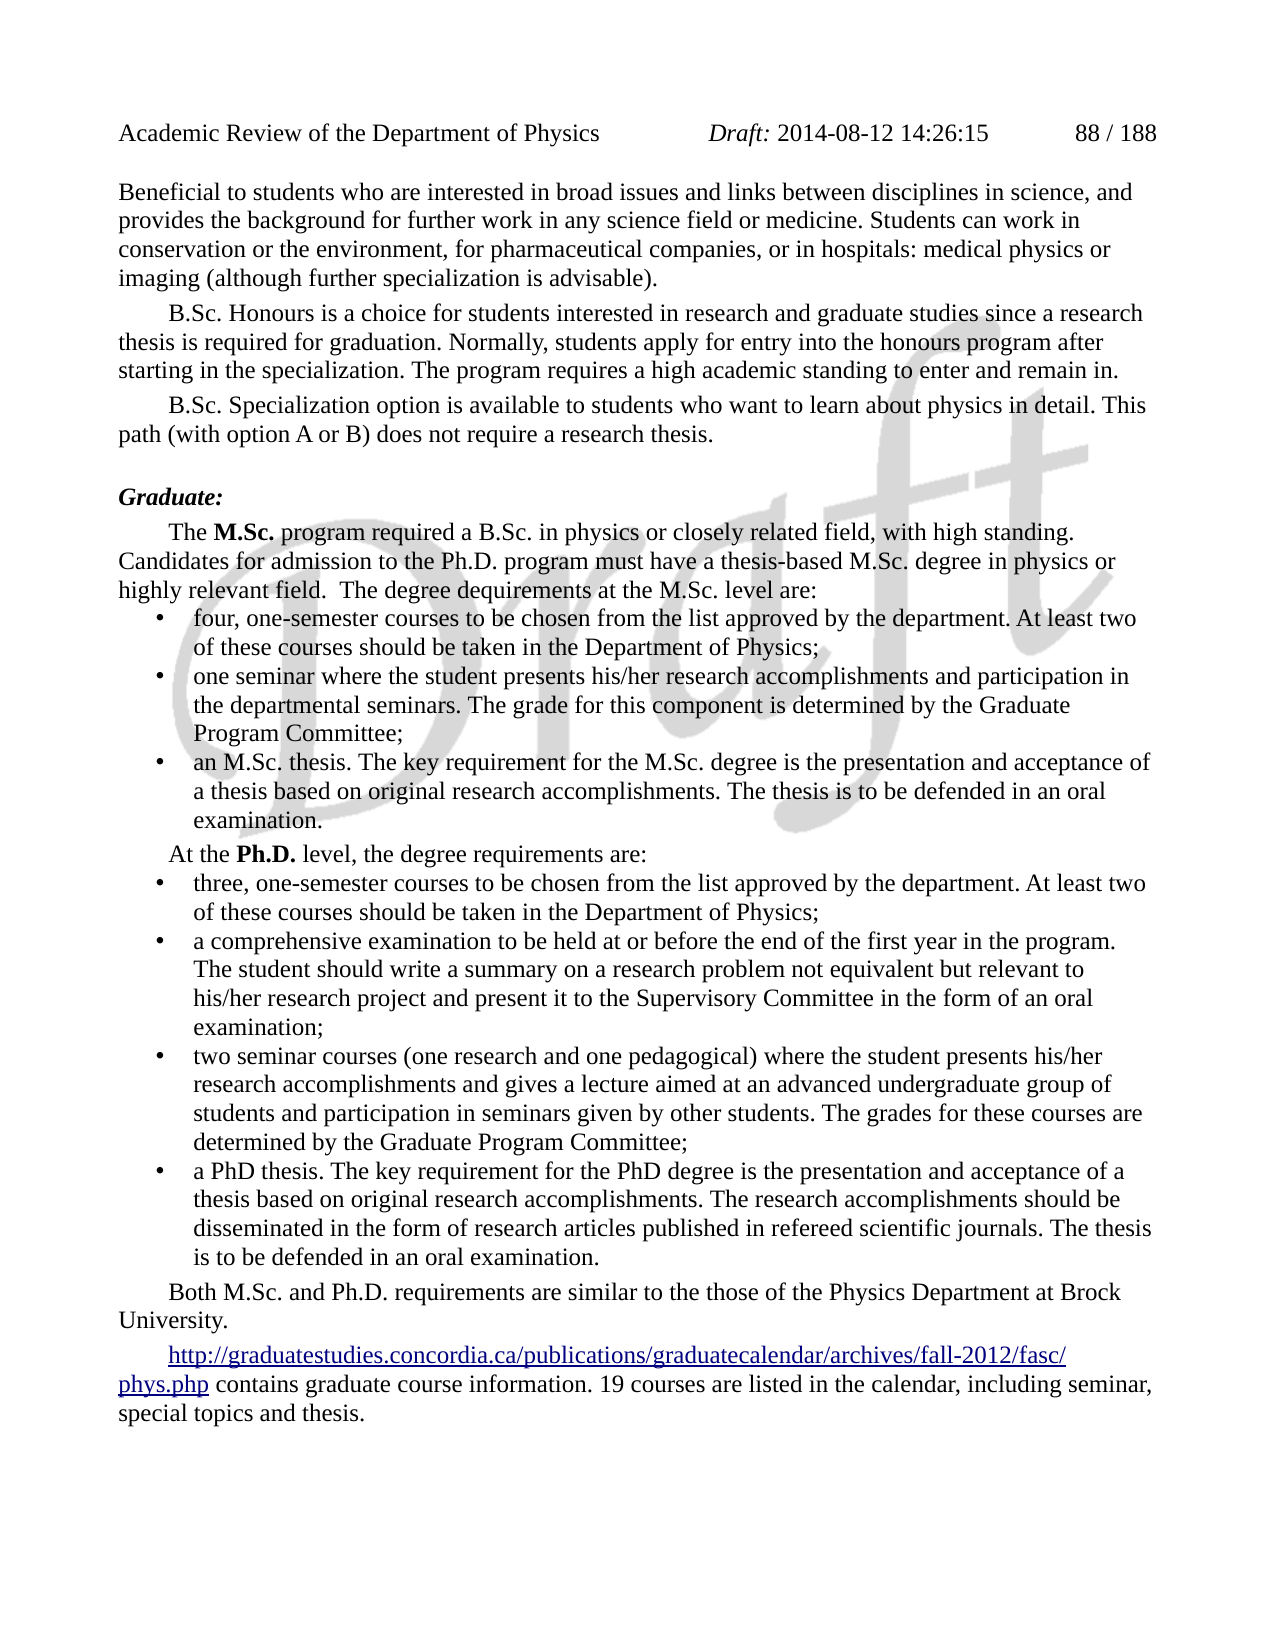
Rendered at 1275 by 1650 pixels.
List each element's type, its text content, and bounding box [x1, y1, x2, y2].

list a PhD thesis. The key requirement for the PhD degree is the presentation and acceptance of a thesis based on original research accomplishments. The research accomplishments should be disseminated in the form of research articles published in refereed scientific journals. The thesis is to be defended in an oral examination. [156, 1156, 1157, 1271]
picture [118, 292, 1157, 298]
text Both M.Sc. and Ph.D. requirements are similar to the those of the Physics Department at Brock University. [118, 1277, 1157, 1334]
picture [118, 868, 1157, 1277]
text Beneficial to students who are interested in broad issues and links between disciplines in science, and provides the background for further work in any science field or medicine. Students can work in conservation or the environment, for pharmaceutical companies, or in hospitals: medical physics or imaging (although further specialization is advisable). [118, 177, 1157, 292]
picture [118, 384, 1157, 390]
list one seminar where the student presents his/her research accomplishments and participation in the departmental seminars. The grade for this component is determined by the Graduate Program Committee; [156, 661, 1157, 747]
picture [118, 448, 1157, 482]
picture [118, 511, 1157, 517]
picture [118, 603, 1157, 839]
picture [118, 118, 1157, 177]
text At the Ph.D. level, the degree requirements are: [118, 839, 1157, 868]
text http://graduatestudies.concordia.ca/publications/graduatecalendar/archives/fall-2012/fasc/phys.php contains graduate course information. 19 courses are listed in the calendar, including seminar, special topics and thesis. [118, 1340, 1157, 1427]
text The M.Sc. program required a B.Sc. in physics or closely related field, with high standing. Candidates for admission to the Ph.D. program must have a thesis-based M.Sc. degree in physics or highly relevant field. The degree dequirements at the M.Sc. level are: [118, 517, 1157, 603]
list four, one-semester courses to be chosen from the list approved by the department. At least two of these courses should be taken in the Department of Physics; [156, 603, 1157, 661]
list a comprehensive examination to be held at or before the end of the first year in the program. The student should write a summary on a research problem not equivalent but relevant to his/her research project and present it to the Supervisory Committee in the form of an oral examination; [156, 926, 1157, 1041]
list an M.Sc. thesis. The key requirement for the M.Sc. degree is the presentation and acceptance of a thesis based on original research accomplishments. The thesis is to be defended in an oral examination. [156, 747, 1157, 833]
text B.Sc. Honours is a choice for students interested in research and graduate studies since a research thesis is required for graduation. Normally, students apply for entry into the honours program after starting in the specialization. The program requires a high academic standing to enter and remain in. [118, 298, 1157, 384]
list two seminar courses (one research and one pedagogical) where the student presents his/her research accomplishments and gives a lecture aimed at an advanced undergraduate group of students and participation in seminars given by other students. The grades for these courses are determined by the Graduate Program Committee; [156, 1041, 1157, 1156]
text B.Sc. Specialization option is available to students who want to learn about physics in detail. This path (with option A or B) does not require a research thesis. [118, 390, 1157, 448]
picture [118, 1334, 1157, 1340]
picture [118, 1427, 1157, 1532]
text Graduate: [118, 482, 1157, 511]
list three, one-semester courses to be chosen from the list approved by the department. At least two of these courses should be taken in the Department of Physics; [156, 868, 1157, 926]
